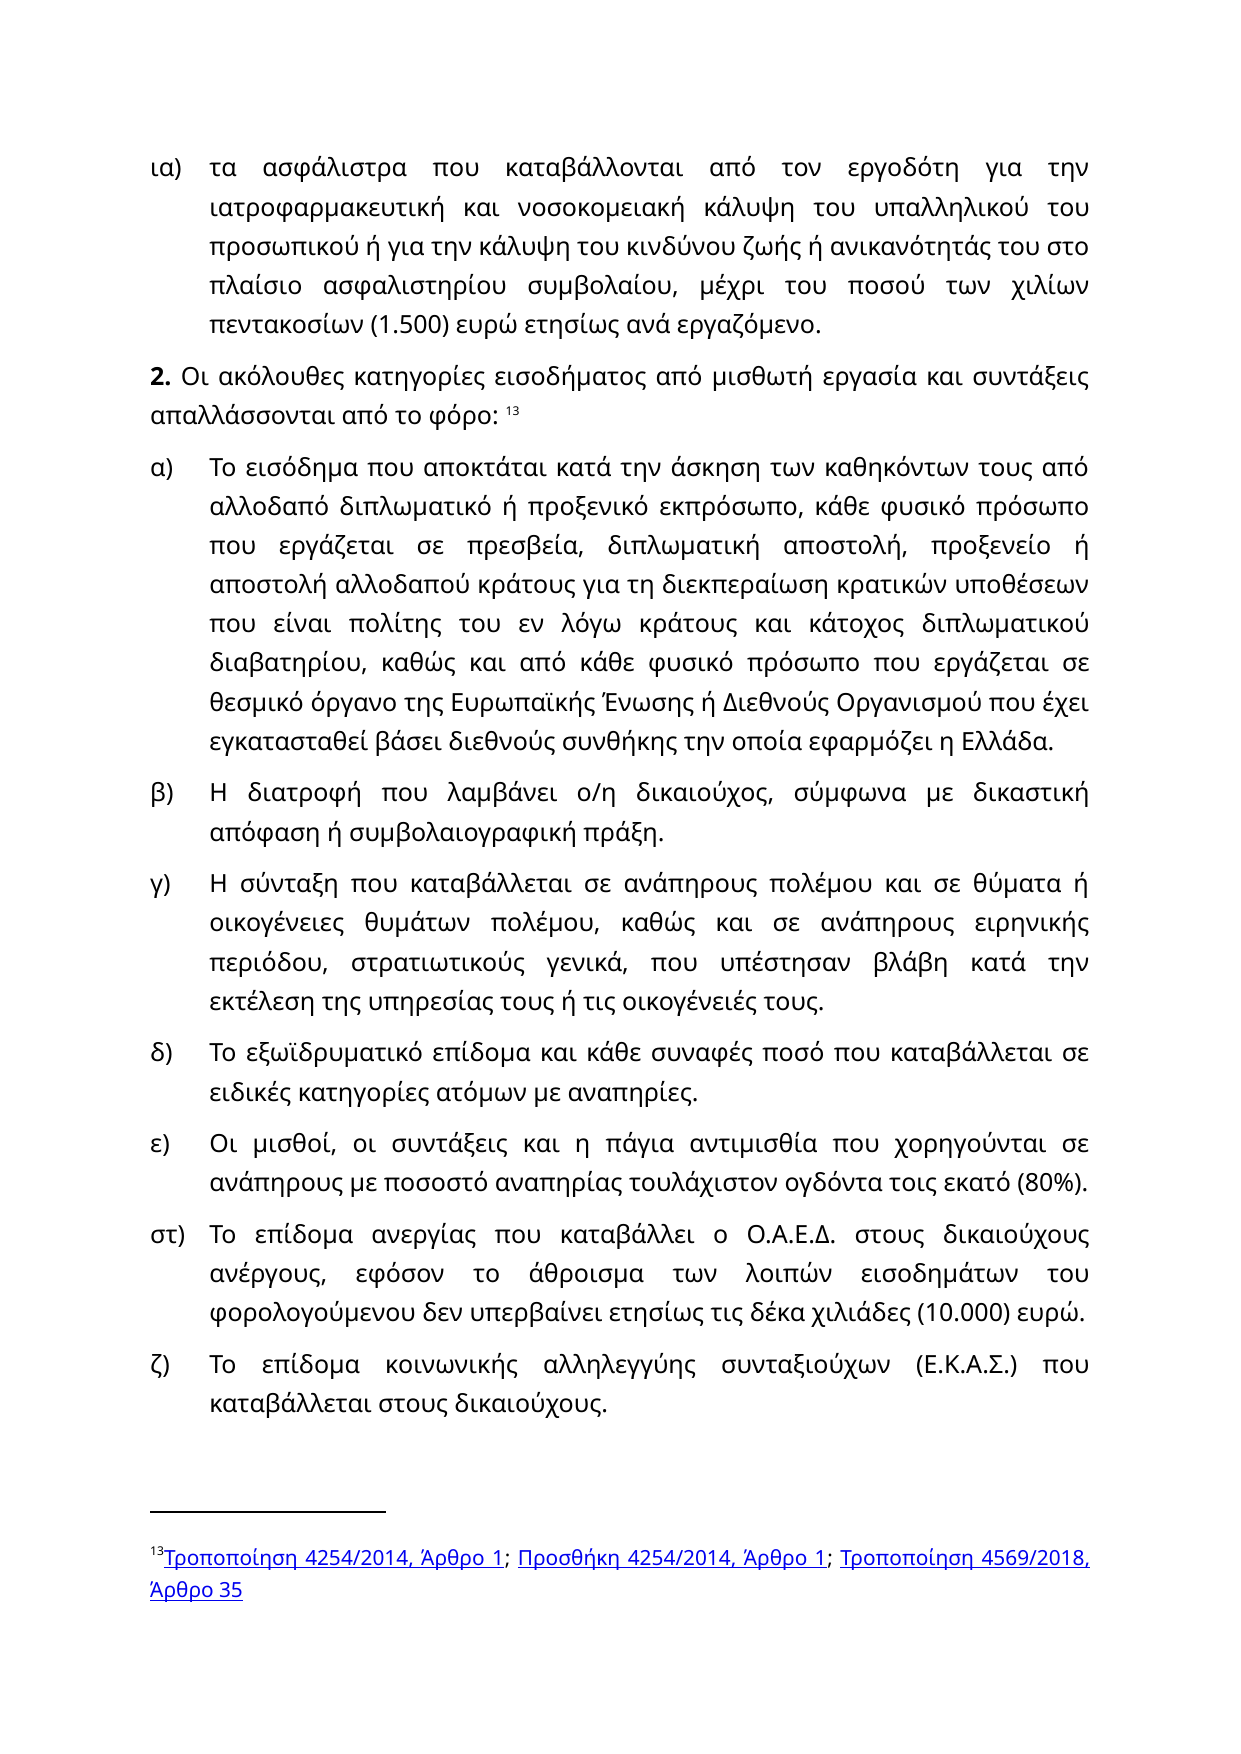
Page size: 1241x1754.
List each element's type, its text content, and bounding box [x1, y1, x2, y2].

list δ) Το εξωϊδρυματικό επίδομα και κάθε συναφές ποσό που καταβάλλεται σε ειδικές κατηγορίες ατόμων με αναπηρίες. [150, 1035, 1090, 1108]
list στ) Το επίδομα ανεργίας που καταβάλλει ο Ο.Α.Ε.Δ. στους δικαιούχους ανέργους, εφόσον το άθροισμα των λοιπών εισοδημάτων του φορολογούμενου δεν υπερβαίνει ετησίως τις δέκα χιλιάδες (10.000) ευρώ. [150, 1217, 1090, 1329]
list α) Το εισόδημα που αποκτάται κατά την άσκηση των καθηκόντων τους από αλλοδαπό διπλωματικό ή προξενικό εκπρόσωπο, κάθε φυσικό πρόσωπο που εργάζεται σε πρεσβεία, διπλωματική αποστολή, προξενείο ή αποστολή αλλοδαπού κράτους για τη διεκπεραίωση κρατικών υποθέσεων που είναι πολίτης του εν λόγω κράτους και κάτοχος διπλωματικού διαβατηρίου, καθώς και από κάθε φυσικό πρόσωπο που εργάζεται σε θεσμικό όργανο της Ευρωπαϊκής Ένωσης ή Διεθνούς Οργανισμού που έχει εγκατασταθεί βάσει διεθνούς συνθήκης την οποία εφαρμόζει η Ελλάδα. [150, 449, 1090, 757]
list β) Η διατροφή που λαμβάνει ο/η δικαιούχος, σύμφωνα με δικαστική απόφαση ή συμβολαιογραφική πράξη. [150, 775, 1090, 848]
text 2. Οι ακόλουθες κατηγορίες εισοδήματος από μισθωτή εργασία και συντάξεις απαλλάσσονται από το φόρο: [150, 358, 1090, 432]
list ζ) Το επίδομα κοινωνικής αλληλεγγύης συνταξιούχων (Ε.Κ.Α.Σ.) που καταβάλλεται στους δικαιούχους. [150, 1347, 1090, 1420]
list γ) Η σύνταξη που καταβάλλεται σε ανάπηρους πολέμου και σε θύματα ή οικογένειες θυμάτων πολέμου, καθώς και σε ανάπηρους ειρηνικής περιόδου, στρατιωτικούς γενικά, που υπέστησαν βλάβη κατά την εκτέλεση της υπηρεσίας τους ή τις οικογένειές τους. [150, 866, 1090, 1017]
text Τροποποίηση 4254/2014, Άρθρο 1; Προσθήκη 4254/2014, Άρθρο 1; Τροποποίηση 4569/2018, Άρθρο 35 [150, 1543, 1090, 1604]
list ε) Οι μισθοί, οι συντάξεις και η πάγια αντιμισθία που χορηγούνται σε ανάπηρους με ποσοστό αναπηρίας τουλάχιστον ογδόντα τοις εκατό (80%). [150, 1126, 1090, 1199]
list ια) τα ασφάλιστρα που καταβάλλονται από τον εργοδότη για την ιατροφαρμακευτική και νοσοκομειακή κάλυψη του υπαλληλικού του προσωπικού ή για την κάλυψη του κινδύνου ζωής ή ανικανότητάς του στο πλαίσιο ασφαλιστηρίου συμβολαίου, μέχρι του ποσού των χιλίων πεντακοσίων (1.500) ευρώ ετησίως ανά εργαζόμενο. [150, 150, 1090, 341]
